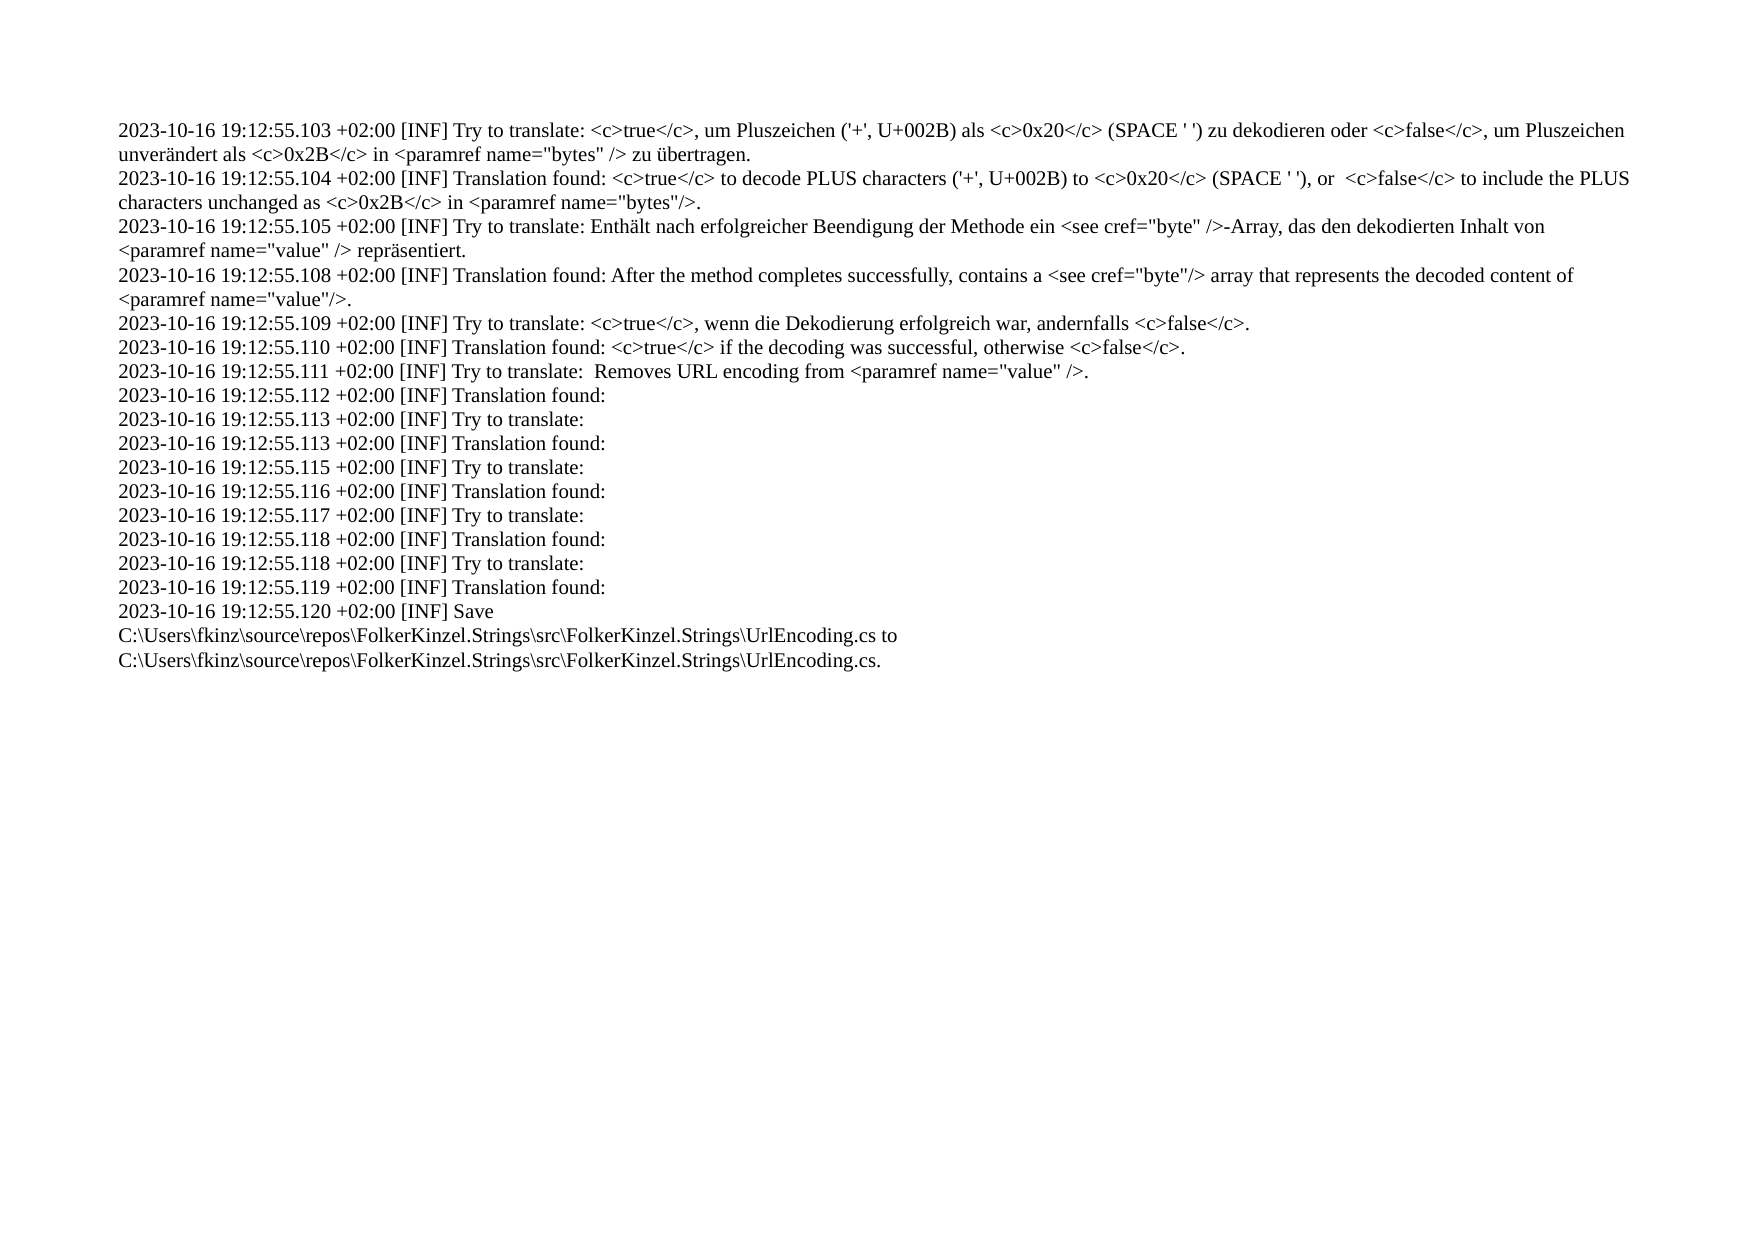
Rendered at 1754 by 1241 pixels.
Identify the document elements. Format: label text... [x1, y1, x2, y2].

text 2023-10-16 19:12:55.120 +02:00 [INF] Save C:\Users\fkinz\source\repos\FolkerKinzel.Strings\src\FolkerKinzel.Strings\UrlEncoding.cs to C:\Users\fkinz\source\repos\FolkerKinzel.Strings\src\FolkerKinzel.Strings\UrlEncoding.cs. [118, 599, 1636, 672]
text 2023-10-16 19:12:55.110 +02:00 [INF] Translation found: <c>true</c> if the decoding was successful, otherwise <c>false</c>. [118, 335, 1636, 359]
text 2023-10-16 19:12:55.118 +02:00 [INF] Try to translate: [118, 551, 1636, 575]
text 2023-10-16 19:12:55.111 +02:00 [INF] Try to translate: Removes URL encoding from <paramref name="value" />. [118, 359, 1636, 383]
text 2023-10-16 19:12:55.115 +02:00 [INF] Try to translate: [118, 455, 1636, 479]
text 2023-10-16 19:12:55.116 +02:00 [INF] Translation found: [118, 479, 1636, 503]
text 2023-10-16 19:12:55.119 +02:00 [INF] Translation found: [118, 575, 1636, 599]
text 2023-10-16 19:12:55.118 +02:00 [INF] Translation found: [118, 527, 1636, 551]
text 2023-10-16 19:12:55.113 +02:00 [INF] Try to translate: [118, 407, 1636, 431]
text 2023-10-16 19:12:55.112 +02:00 [INF] Translation found: [118, 383, 1636, 407]
text 2023-10-16 19:12:55.108 +02:00 [INF] Translation found: After the method completes successfully, contains a <see cref="byte"/> array that represents the decoded content of <paramref name="value"/>. [118, 262, 1636, 311]
text 2023-10-16 19:12:55.105 +02:00 [INF] Try to translate: Enthält nach erfolgreicher Beendigung der Methode ein <see cref="byte" />-Array, das den dekodierten Inhalt von <paramref name="value" /> repräsentiert. [118, 214, 1636, 262]
text 2023-10-16 19:12:55.104 +02:00 [INF] Translation found: <c>true</c> to decode PLUS characters ('+', U+002B) to <c>0x20</c> (SPACE ' '), or <c>false</c> to include the PLUS characters unchanged as <c>0x2B</c> in <paramref name="bytes"/>. [118, 166, 1636, 214]
text 2023-10-16 19:12:55.113 +02:00 [INF] Translation found: [118, 431, 1636, 455]
text 2023-10-16 19:12:55.117 +02:00 [INF] Try to translate: [118, 503, 1636, 527]
text 2023-10-16 19:12:55.103 +02:00 [INF] Try to translate: <c>true</c>, um Pluszeichen ('+', U+002B) als <c>0x20</c> (SPACE ' ') zu dekodieren oder <c>false</c>, um Pluszeichen unverändert als <c>0x2B</c> in <paramref name="bytes" /> zu übertragen. [118, 118, 1636, 166]
text 2023-10-16 19:12:55.109 +02:00 [INF] Try to translate: <c>true</c>, wenn die Dekodierung erfolgreich war, andernfalls <c>false</c>. [118, 311, 1636, 335]
